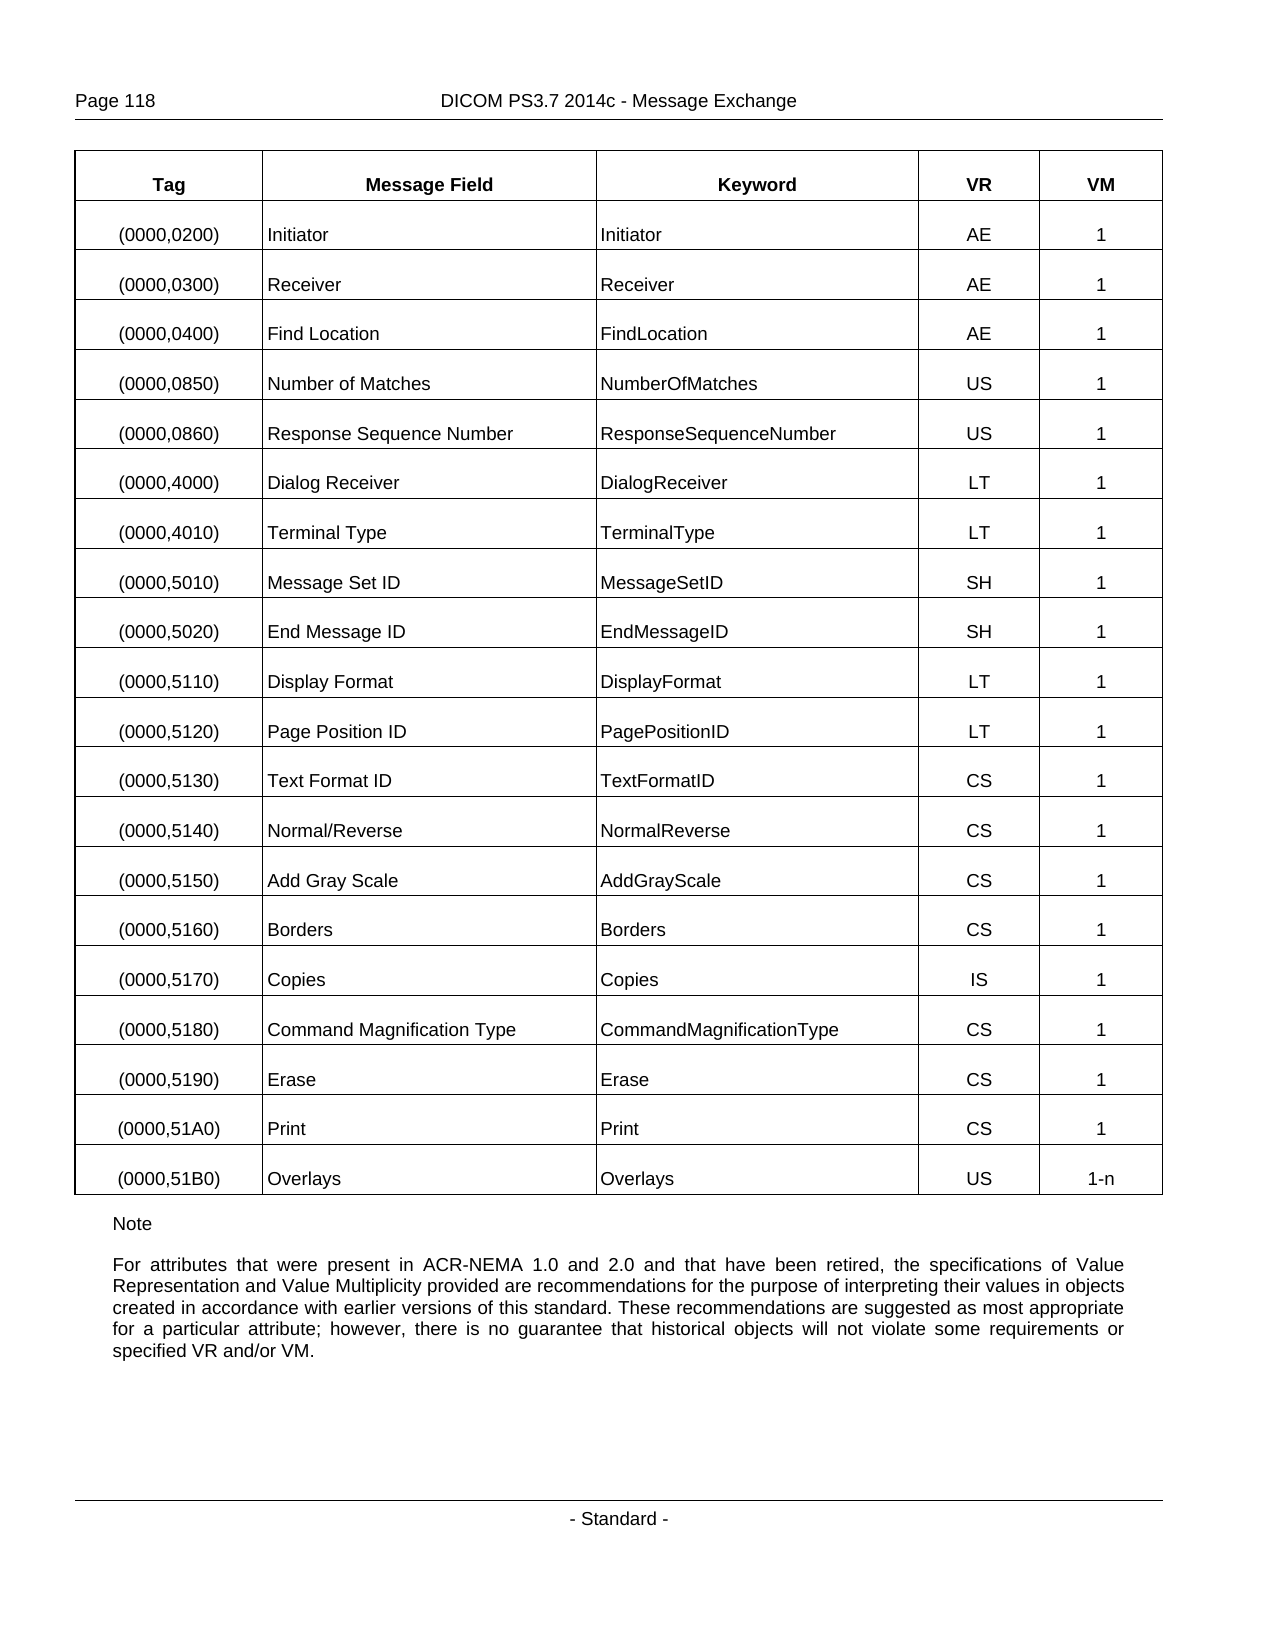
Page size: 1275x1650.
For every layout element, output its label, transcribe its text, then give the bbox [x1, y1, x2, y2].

table_cell (0000,5160) [76, 896, 262, 945]
table_cell Text Format ID [263, 747, 596, 796]
table_cell CS [919, 747, 1039, 796]
table_cell IS [919, 946, 1039, 995]
table_cell 1 [1040, 896, 1162, 945]
table_cell EndMessageID [597, 598, 918, 647]
table_cell 1 [1040, 996, 1162, 1044]
table_cell Borders [597, 896, 918, 945]
table_cell 1 [1040, 201, 1162, 249]
table_cell (0000,5130) [76, 747, 262, 796]
table_cell LT [919, 499, 1039, 547]
table_cell TerminalType [597, 499, 918, 547]
table_cell (0000,4000) [76, 449, 262, 498]
table_cell (0000,5110) [76, 648, 262, 697]
table_cell Erase [597, 1045, 918, 1094]
table_cell SH [919, 598, 1039, 647]
table_cell AE [919, 250, 1039, 299]
table_cell SH [919, 549, 1039, 597]
table_cell ResponseSequenceNumber [597, 400, 918, 448]
table_cell Initiator [597, 201, 918, 249]
table_header Message Field [263, 151, 596, 200]
table_cell (0000,5180) [76, 996, 262, 1044]
table_cell CS [919, 896, 1039, 945]
table_cell CS [919, 996, 1039, 1044]
table_cell 1-n [1040, 1145, 1162, 1193]
table_cell 1 [1040, 549, 1162, 597]
table_cell (0000,4010) [76, 499, 262, 547]
table_cell CS [919, 1045, 1039, 1094]
table_cell US [919, 400, 1039, 448]
table_cell Message Set ID [263, 549, 596, 597]
table_cell DisplayFormat [597, 648, 918, 697]
table_cell (0000,5020) [76, 598, 262, 647]
table_cell (0000,0850) [76, 350, 262, 398]
table_cell Print [597, 1095, 918, 1144]
table_cell 1 [1040, 1095, 1162, 1144]
table_cell (0000,0400) [76, 300, 262, 349]
table_cell Initiator [263, 201, 596, 249]
table_cell Copies [597, 946, 918, 995]
table_cell End Message ID [263, 598, 596, 647]
table_cell (0000,5140) [76, 797, 262, 846]
table_cell US [919, 350, 1039, 398]
table_cell Overlays [263, 1145, 596, 1193]
text Note [112, 1213, 1125, 1235]
table_cell Normal/Reverse [263, 797, 596, 846]
table_cell (0000,5010) [76, 549, 262, 597]
table_cell US [919, 1145, 1039, 1193]
table_cell LT [919, 648, 1039, 697]
table_cell NormalReverse [597, 797, 918, 846]
table_cell Number of Matches [263, 350, 596, 398]
table_cell Add Gray Scale [263, 847, 596, 895]
table_cell Print [263, 1095, 596, 1144]
table_cell (0000,5150) [76, 847, 262, 895]
table_cell Find Location [263, 300, 596, 349]
table_cell NumberOfMatches [597, 350, 918, 398]
table_cell 1 [1040, 648, 1162, 697]
table_cell Command Magnification Type [263, 996, 596, 1044]
table_cell AE [919, 201, 1039, 249]
table_cell 1 [1040, 946, 1162, 995]
table_cell Terminal Type [263, 499, 596, 547]
table_cell 1 [1040, 350, 1162, 398]
table_header Keyword [597, 151, 918, 200]
table_cell 1 [1040, 797, 1162, 846]
table_cell CS [919, 797, 1039, 846]
table_cell 1 [1040, 698, 1162, 746]
table_cell 1 [1040, 449, 1162, 498]
table_cell TextFormatID [597, 747, 918, 796]
table_cell (0000,0300) [76, 250, 262, 299]
table_cell Response Sequence Number [263, 400, 596, 448]
table_cell Receiver [597, 250, 918, 299]
table_cell (0000,5190) [76, 1045, 262, 1094]
table_cell 1 [1040, 499, 1162, 547]
table_cell 1 [1040, 1045, 1162, 1094]
table_cell (0000,5170) [76, 946, 262, 995]
table_cell 1 [1040, 598, 1162, 647]
table_cell (0000,5120) [76, 698, 262, 746]
table_cell DialogReceiver [597, 449, 918, 498]
table_header VR [919, 151, 1039, 200]
table_cell MessageSetID [597, 549, 918, 597]
table_cell (0000,0200) [76, 201, 262, 249]
table_cell CS [919, 847, 1039, 895]
table_cell Overlays [597, 1145, 918, 1193]
table_cell Dialog Receiver [263, 449, 596, 498]
table_cell 1 [1040, 250, 1162, 299]
table_cell AddGrayScale [597, 847, 918, 895]
table_cell AE [919, 300, 1039, 349]
table_cell Erase [263, 1045, 596, 1094]
table_cell 1 [1040, 400, 1162, 448]
table_cell CS [919, 1095, 1039, 1144]
table_cell 1 [1040, 847, 1162, 895]
text For attributes that were present in ACR-NEMA 1.0 and 2.0 and that have been retired, the specifications of Value Representation and Value Multiplicity provided are recommendations for the purpose of interpreting their values in objects created in accordance with earlier versions of this standard. These recommendations are suggested as most appropriate for a particular attribute; however, there is no guarantee that historical objects will not violate some requirements or specified VR and/or VM. [112, 1253, 1125, 1361]
table_cell LT [919, 698, 1039, 746]
table_cell LT [919, 449, 1039, 498]
table_cell Page Position ID [263, 698, 596, 746]
table_cell PagePositionID [597, 698, 918, 746]
table_cell Receiver [263, 250, 596, 299]
table_cell FindLocation [597, 300, 918, 349]
table_cell (0000,0860) [76, 400, 262, 448]
table_header Tag [76, 151, 262, 200]
table_cell (0000,51A0) [76, 1095, 262, 1144]
table_cell (0000,51B0) [76, 1145, 262, 1193]
table_cell 1 [1040, 300, 1162, 349]
table_cell CommandMagnificationType [597, 996, 918, 1044]
table_header VM [1040, 151, 1162, 200]
table_cell Display Format [263, 648, 596, 697]
table_cell Copies [263, 946, 596, 995]
table_cell 1 [1040, 747, 1162, 796]
table_cell Borders [263, 896, 596, 945]
